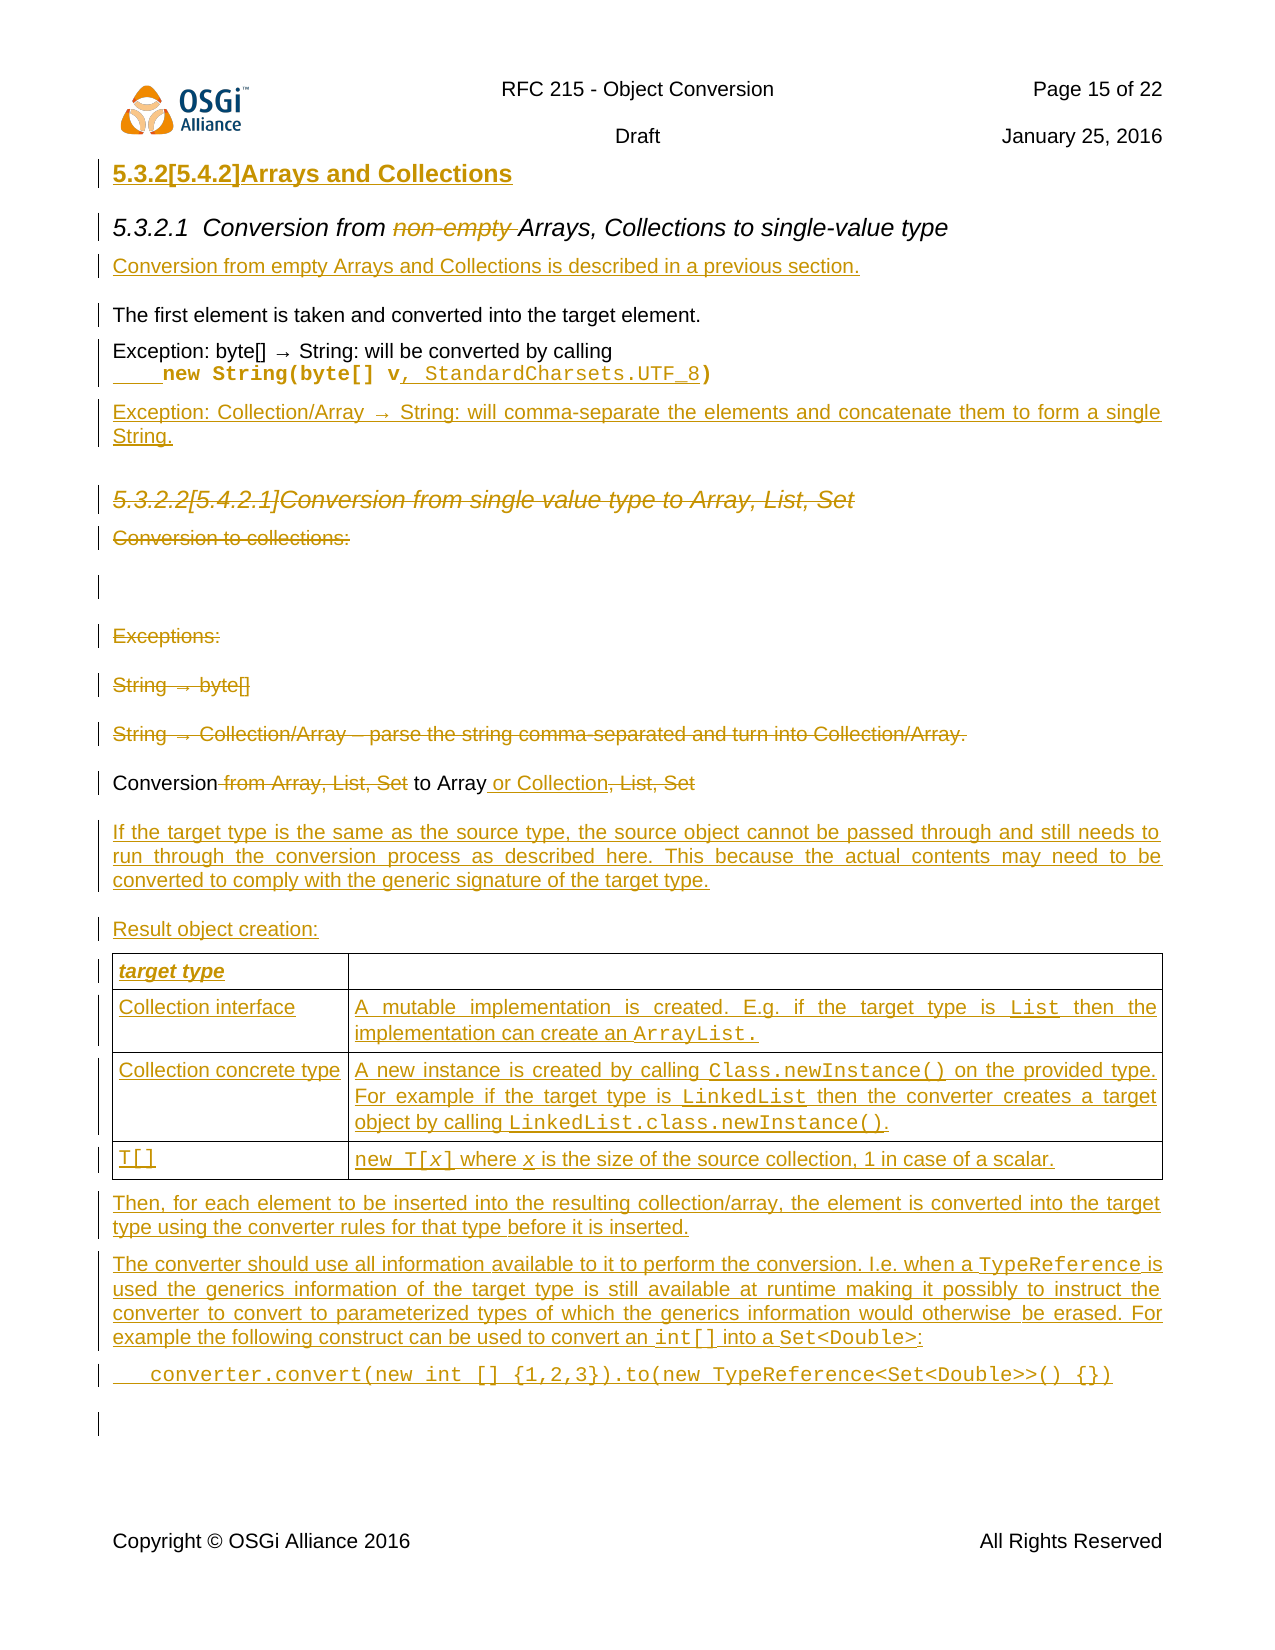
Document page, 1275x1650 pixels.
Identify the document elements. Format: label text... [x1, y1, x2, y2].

table_cell new T[x] where x is the size of the source collection, 1 in case of a scalar. [349, 1142, 1162, 1178]
text Exception: Collection/Array → String: will comma-separate the elements and concatenate them to form a single [112, 399, 1162, 421]
table_cell A new instance is created by calling Class.newInstance() on the provided type. For example if the target type is LinkedList then the converter creates a target object by calling LinkedList.class.newInstance(). [349, 1053, 1162, 1141]
table_cell Collection interface [113, 990, 348, 1052]
text converter.convert(new int [] {1,2,3}).to(new TypeReference<Set<Double>>() {}) [112, 1363, 1162, 1387]
text converted to comply with the generic signature of the target type. [112, 866, 1162, 892]
text The converter should use all information available to it to perform the conversion. I.e. when a TypeReference is used the generics information of the target type is still available at runtime making it possibly to instruct the converter to convert to parameterized types of which the generics information would otherwise be erased. For [112, 1251, 1162, 1322]
text Then, for each element to be inserted into the resulting collection/array, the element is converted into the target type using the converter rules for that type before it is inserted. [112, 1191, 1162, 1239]
table_cell A mutable implementation is created. E.g. if the target type is List then the implementation can create an ArrayList. [349, 990, 1162, 1052]
text new String(byte[] v, StandardCharsets.UTF_8) [112, 363, 1162, 387]
picture [113, 78, 257, 142]
text Result object creation: [112, 917, 1162, 941]
subtitle Conversion to Array or Collection [112, 722, 1162, 795]
subtitle Conversion to Array or Collection [112, 485, 1162, 599]
text The first element is taken and converted into the target element. [112, 303, 1162, 327]
text String. [112, 422, 1162, 447]
text Conversion from empty Arrays and Collections is described in a previous section. [112, 254, 1162, 278]
text [112, 1412, 1162, 1436]
table_header [349, 954, 1162, 989]
table_header target type [113, 954, 348, 989]
text example the following construct can be used to convert an int[] into a Set<Double>: [112, 1323, 1162, 1351]
text Exception: byte[] → String: will be converted by calling [112, 339, 1162, 363]
subtitle Arrays and Collections [112, 159, 1162, 188]
table_cell Collection concrete type [113, 1053, 348, 1141]
text If the target type is the same as the source type, the source object cannot be passed through and still needs to run through the conversion process as described here. This because the actual contents may need to be [112, 820, 1162, 865]
table_cell T[] [113, 1142, 348, 1178]
subtitle Conversion from Arrays, Collections to single-value type [112, 213, 1162, 241]
